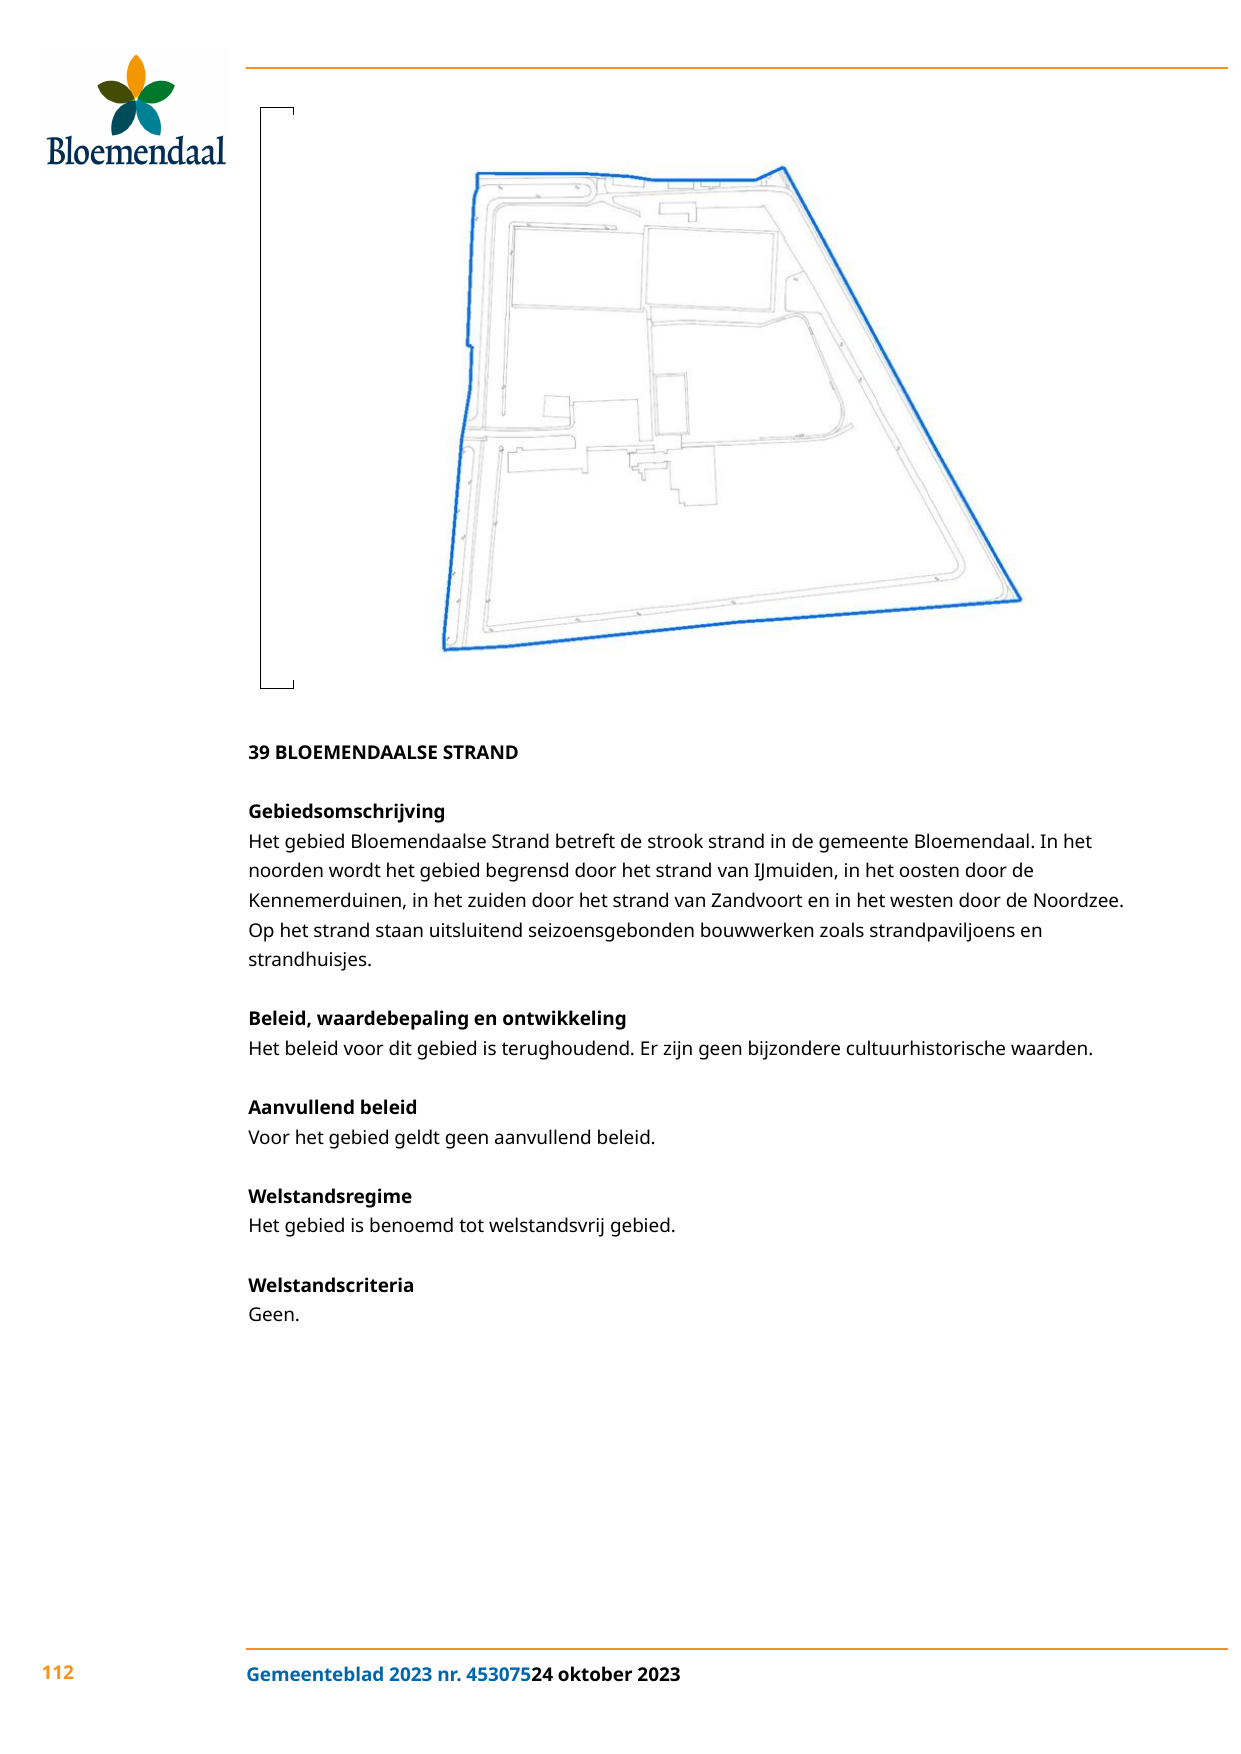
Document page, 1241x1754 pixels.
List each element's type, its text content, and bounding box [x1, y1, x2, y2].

text Het gebied Bloemendaalse Strand betreft de strook strand in de gemeente Bloemendaal. In het noorden wordt het gebied begrensd door het strand van IJmuiden, in het oosten door de Kennemerduinen, in het zuiden door het strand van Zandvoort en in het westen door de Noordzee. Op het strand staan uitsluitend seizoensgebonden bouwwerken zoals strandpaviljoens en strandhuisjes. [248, 828, 1152, 972]
picture [41, 47, 231, 172]
text Het beleid voor dit gebied is terughoudend. Er zijn geen bijzondere cultuurhistorische waarden. [248, 1035, 1152, 1061]
text Welstandsregime [248, 1183, 1152, 1209]
text Gebiedsomschrijving [248, 798, 1152, 824]
picture [268, 115, 1173, 680]
text Beleid, waardebepaling en ontwikkeling [248, 1006, 1152, 1031]
text Aanvullend beleid [248, 1094, 1152, 1120]
text 39 BLOEMENDAALSE STRAND [248, 739, 1152, 765]
text Het gebied is benoemd tot welstandsvrij gebied. [248, 1213, 1152, 1238]
text Geen. [248, 1301, 1152, 1327]
text Voor het gebied geldt geen aanvullend beleid. [248, 1124, 1152, 1149]
text Welstandscriteria [248, 1272, 1152, 1297]
